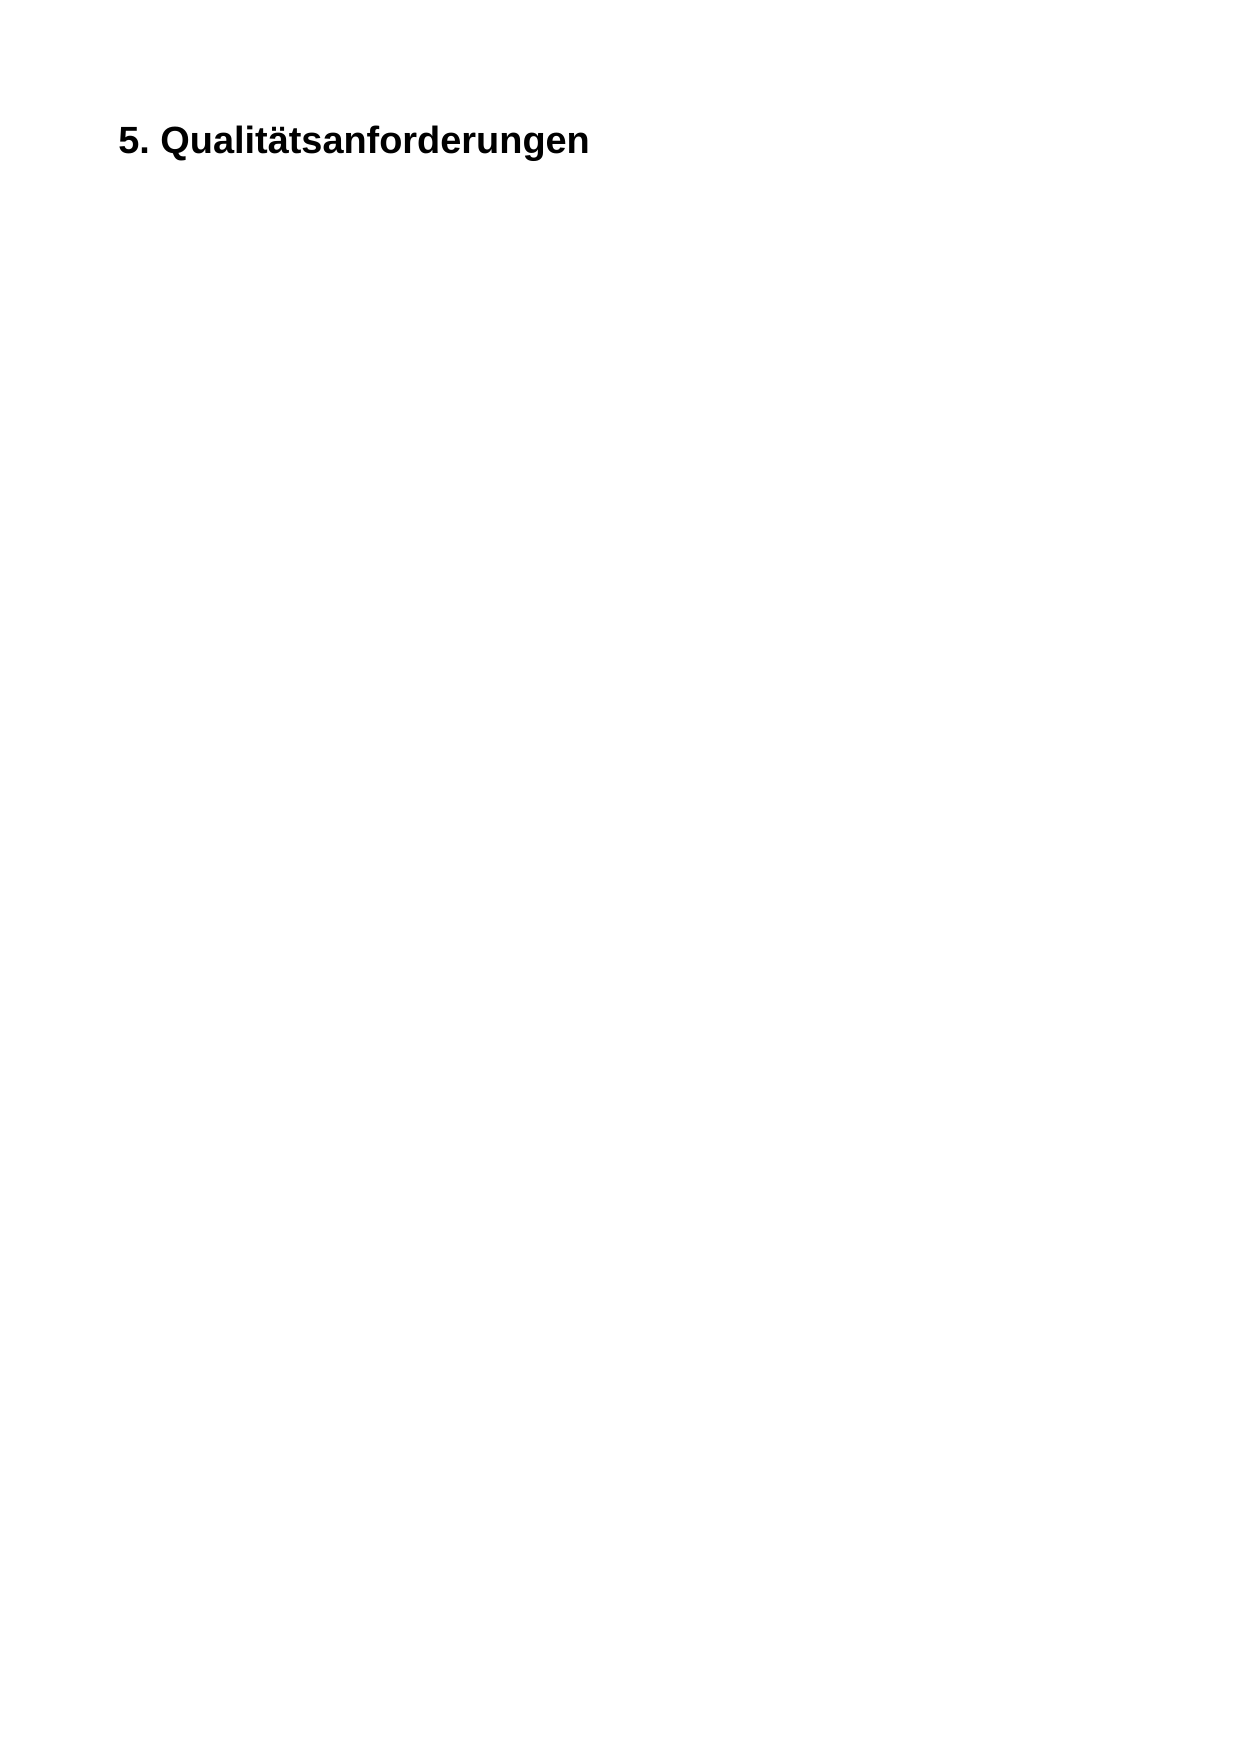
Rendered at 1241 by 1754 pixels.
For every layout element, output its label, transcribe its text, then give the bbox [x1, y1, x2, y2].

subtitle 5. Qualitätsanforderungen [118, 118, 1122, 162]
